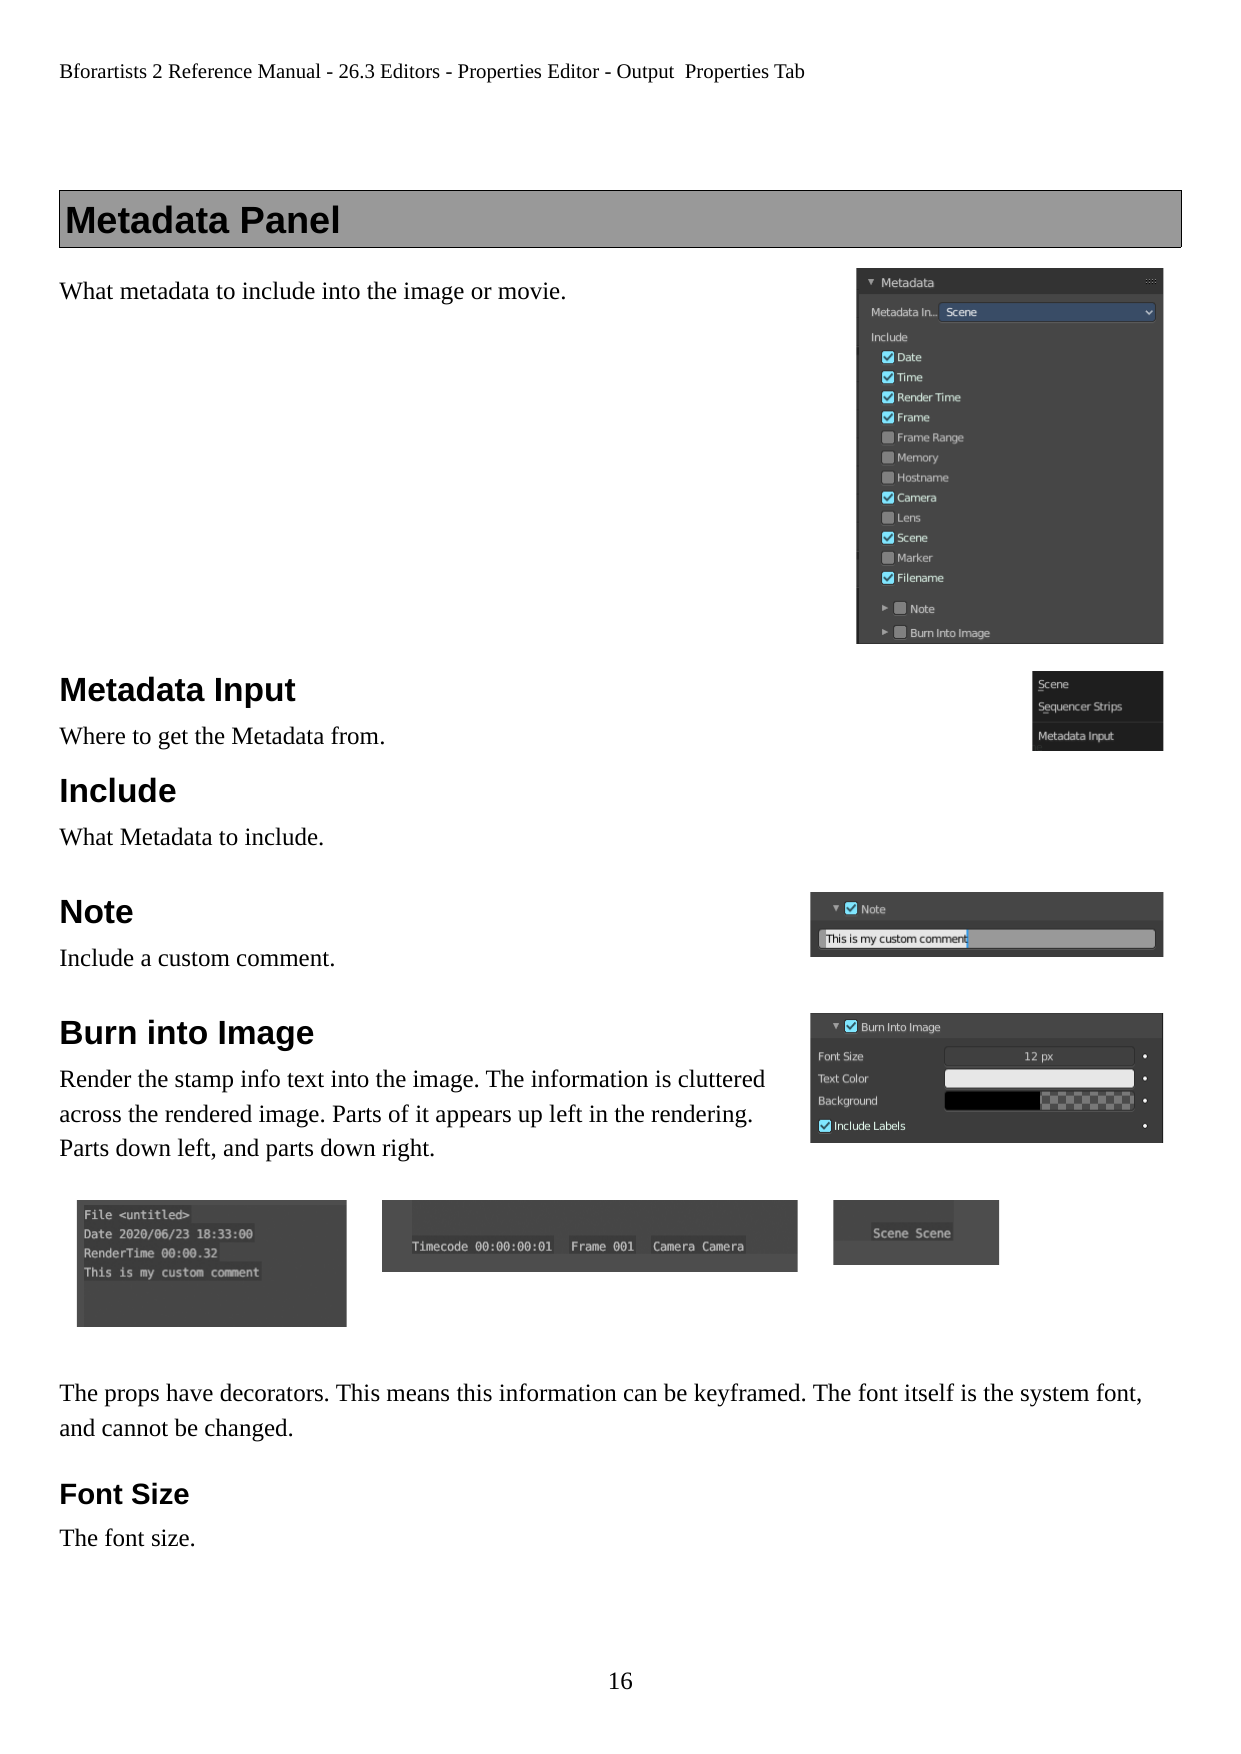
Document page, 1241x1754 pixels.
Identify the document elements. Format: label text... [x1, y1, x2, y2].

picture [382, 1200, 798, 1272]
picture [810, 892, 1164, 957]
subtitle [1164, 1013, 1181, 1052]
picture [810, 1013, 1164, 1143]
text What Metadata to include. [59, 822, 1181, 851]
table_header Metadata Panel [60, 191, 1181, 247]
text Render the stamp info text into the image. The information is cluttered across the rendered image. Parts of it appears up left in the rendering. Parts down left, and parts down right. [59, 1064, 1181, 1162]
text The font size. [59, 1523, 1181, 1552]
subtitle [1164, 892, 1181, 931]
subtitle Include [59, 771, 1181, 810]
subtitle Note [59, 892, 810, 931]
text Include a custom comment. [59, 943, 1181, 972]
subtitle Burn into Image [59, 1013, 810, 1052]
picture [833, 1200, 1000, 1265]
subtitle Font Size [59, 1477, 1181, 1510]
picture [1032, 671, 1164, 751]
subtitle Metadata Input [59, 670, 1181, 709]
picture [856, 268, 1164, 644]
text The props have decorators. This means this information can be keyframed. The font itself is the system font, and cannot be changed. [59, 1378, 1181, 1442]
picture [76, 1200, 347, 1327]
text What metadata to include into the image or movie. [59, 276, 856, 304]
text Where to get the Metadata from. [59, 721, 1032, 750]
